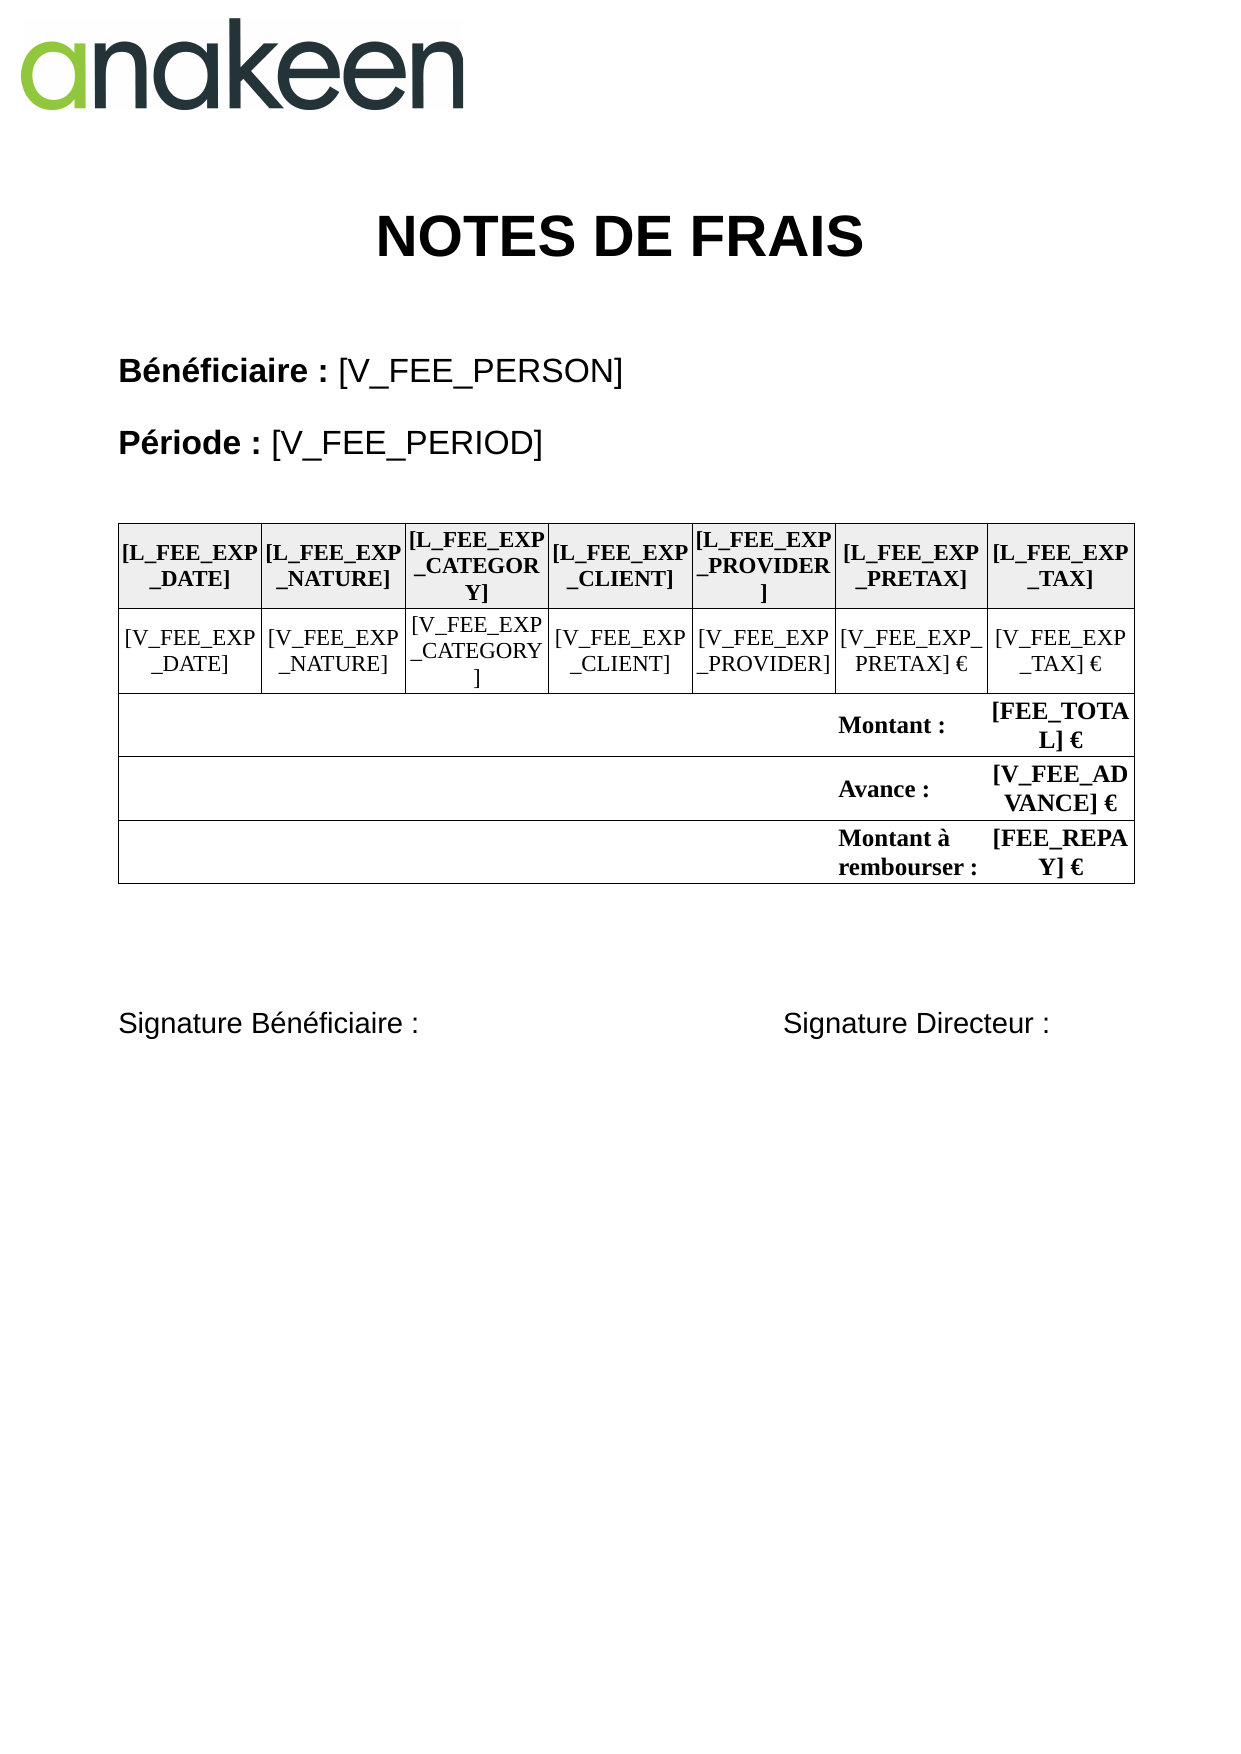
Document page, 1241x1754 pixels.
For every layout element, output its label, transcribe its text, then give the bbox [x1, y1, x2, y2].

table_header [L_FEE_EXP_TAX] [988, 524, 1134, 608]
table_cell [V_FEE_EXP_TAX] € [988, 609, 1134, 693]
subtitle Signature Bénéficiaire : Signature Directeur : [118, 1007, 1122, 1040]
table_cell [V_FEE_EXP_CATEGORY] [406, 609, 548, 693]
table_cell [V_FEE_ADVANCE] € [987, 757, 1134, 820]
table_header [L_FEE_EXP_PRETAX] [836, 524, 987, 608]
subtitle Bénéficiaire : [V_FEE_PERSON] [118, 351, 1122, 389]
table_cell [V_FEE_EXP_NATURE] [262, 609, 405, 693]
subtitle Période : [V_FEE_PERIOD] [118, 423, 1122, 461]
title NOTES DE FRAIS [118, 201, 1122, 268]
table_header [L_FEE_EXP_DATE] [119, 524, 261, 608]
table_cell Montant : [835, 694, 987, 756]
table_cell [FEE_TOTAL] € [987, 694, 1134, 756]
picture [21, 18, 464, 110]
table_header [L_FEE_EXP_PROVIDER] [693, 524, 835, 608]
table_cell Avance : [835, 757, 987, 820]
table_cell [119, 757, 835, 820]
table_cell [119, 821, 835, 883]
table_cell [V_FEE_EXP_PRETAX] € [836, 609, 987, 693]
table_cell [119, 694, 835, 756]
table_header [L_FEE_EXP_CATEGORY] [406, 524, 548, 608]
table_cell Montant à rembourser : [835, 821, 987, 883]
table_cell [V_FEE_EXP_DATE] [119, 609, 261, 693]
table_header [L_FEE_EXP_NATURE] [262, 524, 405, 608]
table_header [L_FEE_EXP_CLIENT] [549, 524, 692, 608]
table_cell [FEE_REPAY] € [987, 821, 1134, 883]
table_cell [V_FEE_EXP_CLIENT] [549, 609, 692, 693]
table_cell [V_FEE_EXP_PROVIDER] [693, 609, 835, 693]
